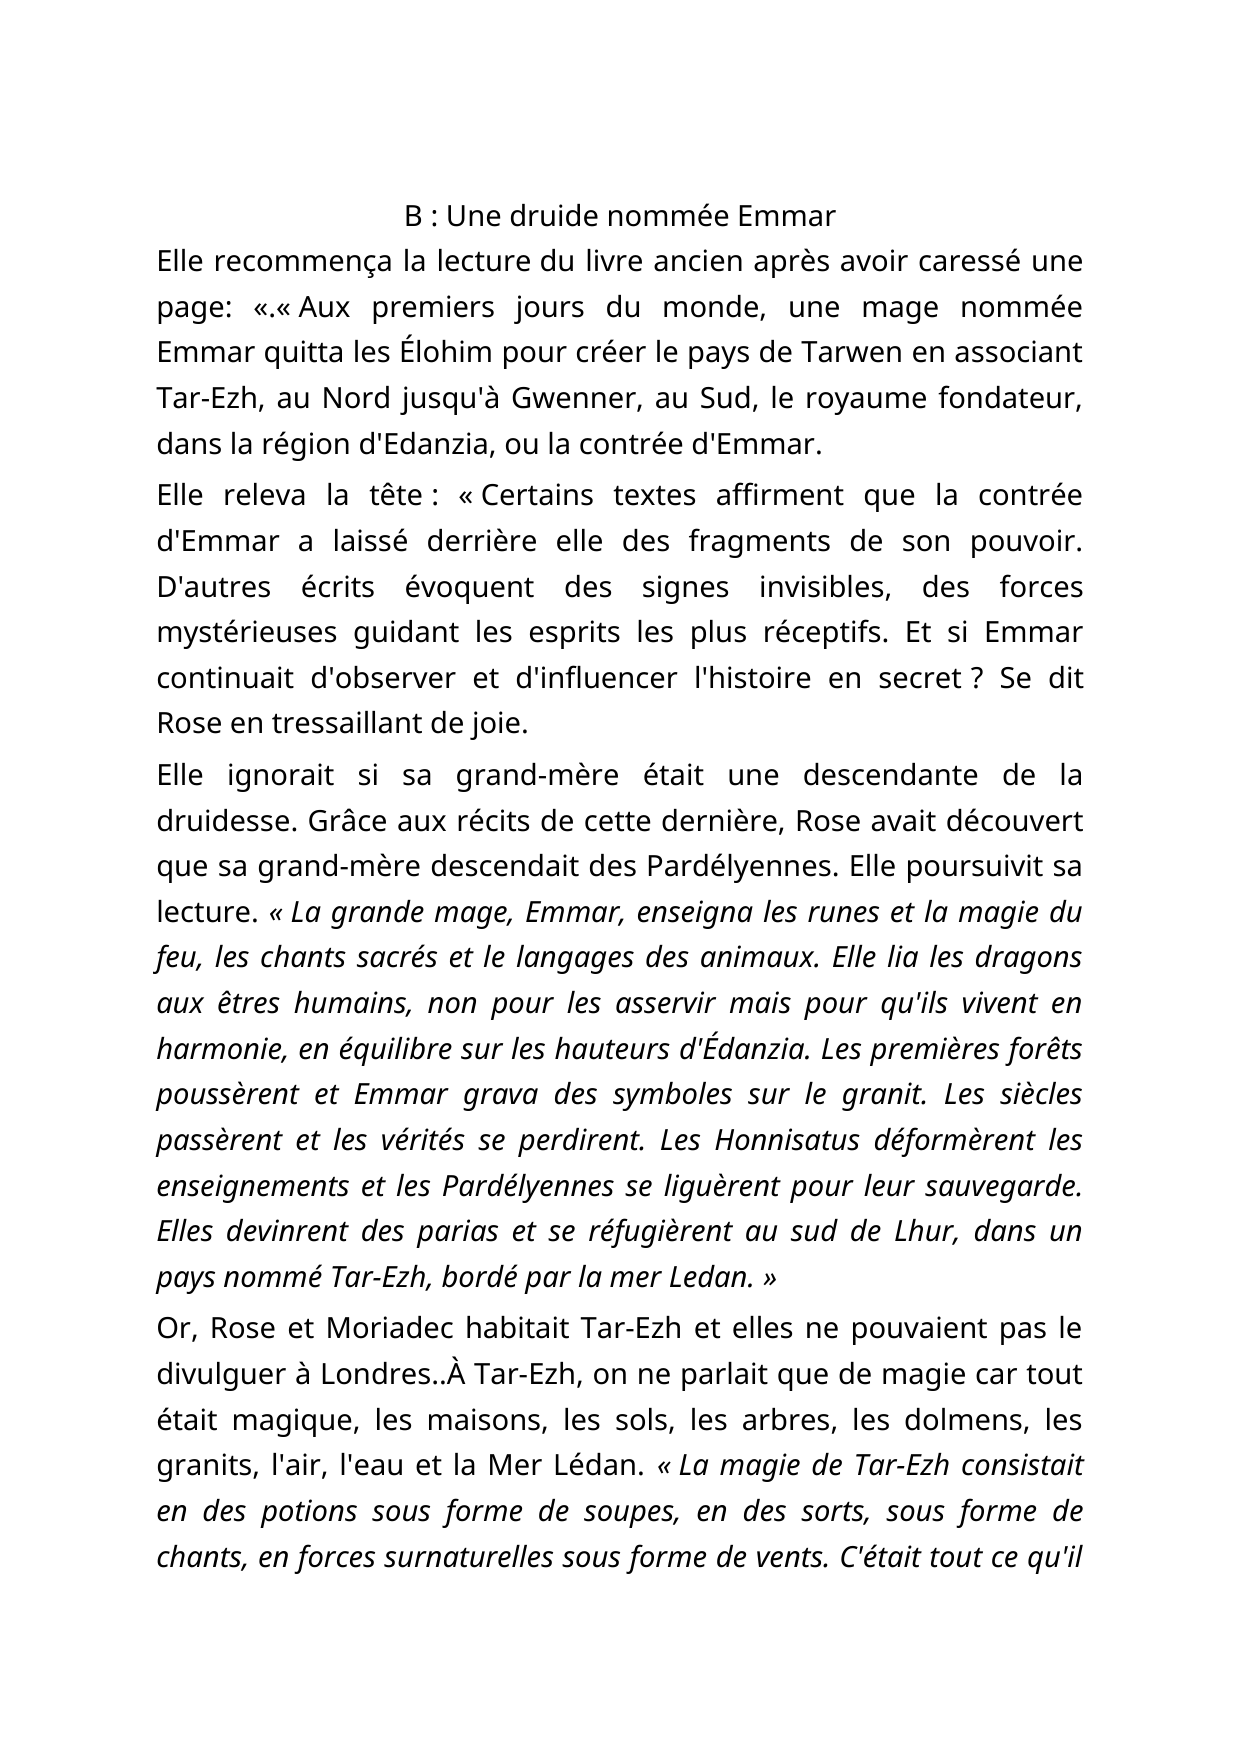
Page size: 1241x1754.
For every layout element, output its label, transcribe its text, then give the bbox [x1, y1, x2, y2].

text Elle recommença la lecture du livre ancien après avoir caressé une page: «.« Aux premiers jours du monde, une mage nommée Emmar quitta les Élohim pour créer le pays de Tarwen en associant Tar-Ezh, au Nord jusqu'à Gwenner, au Sud, le royaume fondateur, dans la région d'Edanzia, ou la contrée d'Emmar. [156, 241, 1084, 463]
subtitle B : Une druide nommée Emmar [156, 195, 1084, 234]
text Elle releva la tête : « Certains textes affirment que la contrée d'Emmar a laissé derrière elle des fragments de son pouvoir. D'autres écrits évoquent des signes invisibles, des forces mystérieuses guidant les esprits les plus réceptifs. Et si Emmar continuait d'observer et d'influencer l'histoire en secret ? Se dit Rose en tressaillant de joie. [156, 474, 1084, 742]
text Elle ignorait si sa grand-mère était une descendante de la druidesse. Grâce aux récits de cette dernière, Rose avait découvert que sa grand-mère descendait des Pardélyennes. Elle poursuivit sa lecture. « La grande mage, Emmar, enseigna les runes et la magie du feu, les chants sacrés et le langages des animaux. Elle lia les dragons aux êtres humains, non pour les asservir mais pour qu'ils vivent en harmonie, en équilibre sur les hauteurs d'Édanzia. Les premières forêts poussèrent et Emmar grava des symboles sur le granit. Les siècles passèrent et les vérités se perdirent. Les Honnisatus déformèrent les enseignements et les Pardélyennes se liguèrent pour leur sauvegarde. Elles devinrent des parias et se réfugièrent au sud de Lhur, dans un pays nommé Tar-Ezh, bordé par la mer Ledan. » [156, 754, 1084, 1296]
text Or, Rose et Moriadec habitait Tar-Ezh et elles ne pouvaient pas le divulguer à Londres..À Tar-Ezh, on ne parlait que de magie car tout était magique, les maisons, les sols, les arbres, les dolmens, les granits, l'air, l'eau et la Mer Lédan. « La magie de Tar-Ezh consistait en des potions sous forme de soupes, en des sorts, sous forme de chants, en forces surnaturelles sous forme de vents. C'était tout ce qu'il [156, 1308, 1084, 1576]
